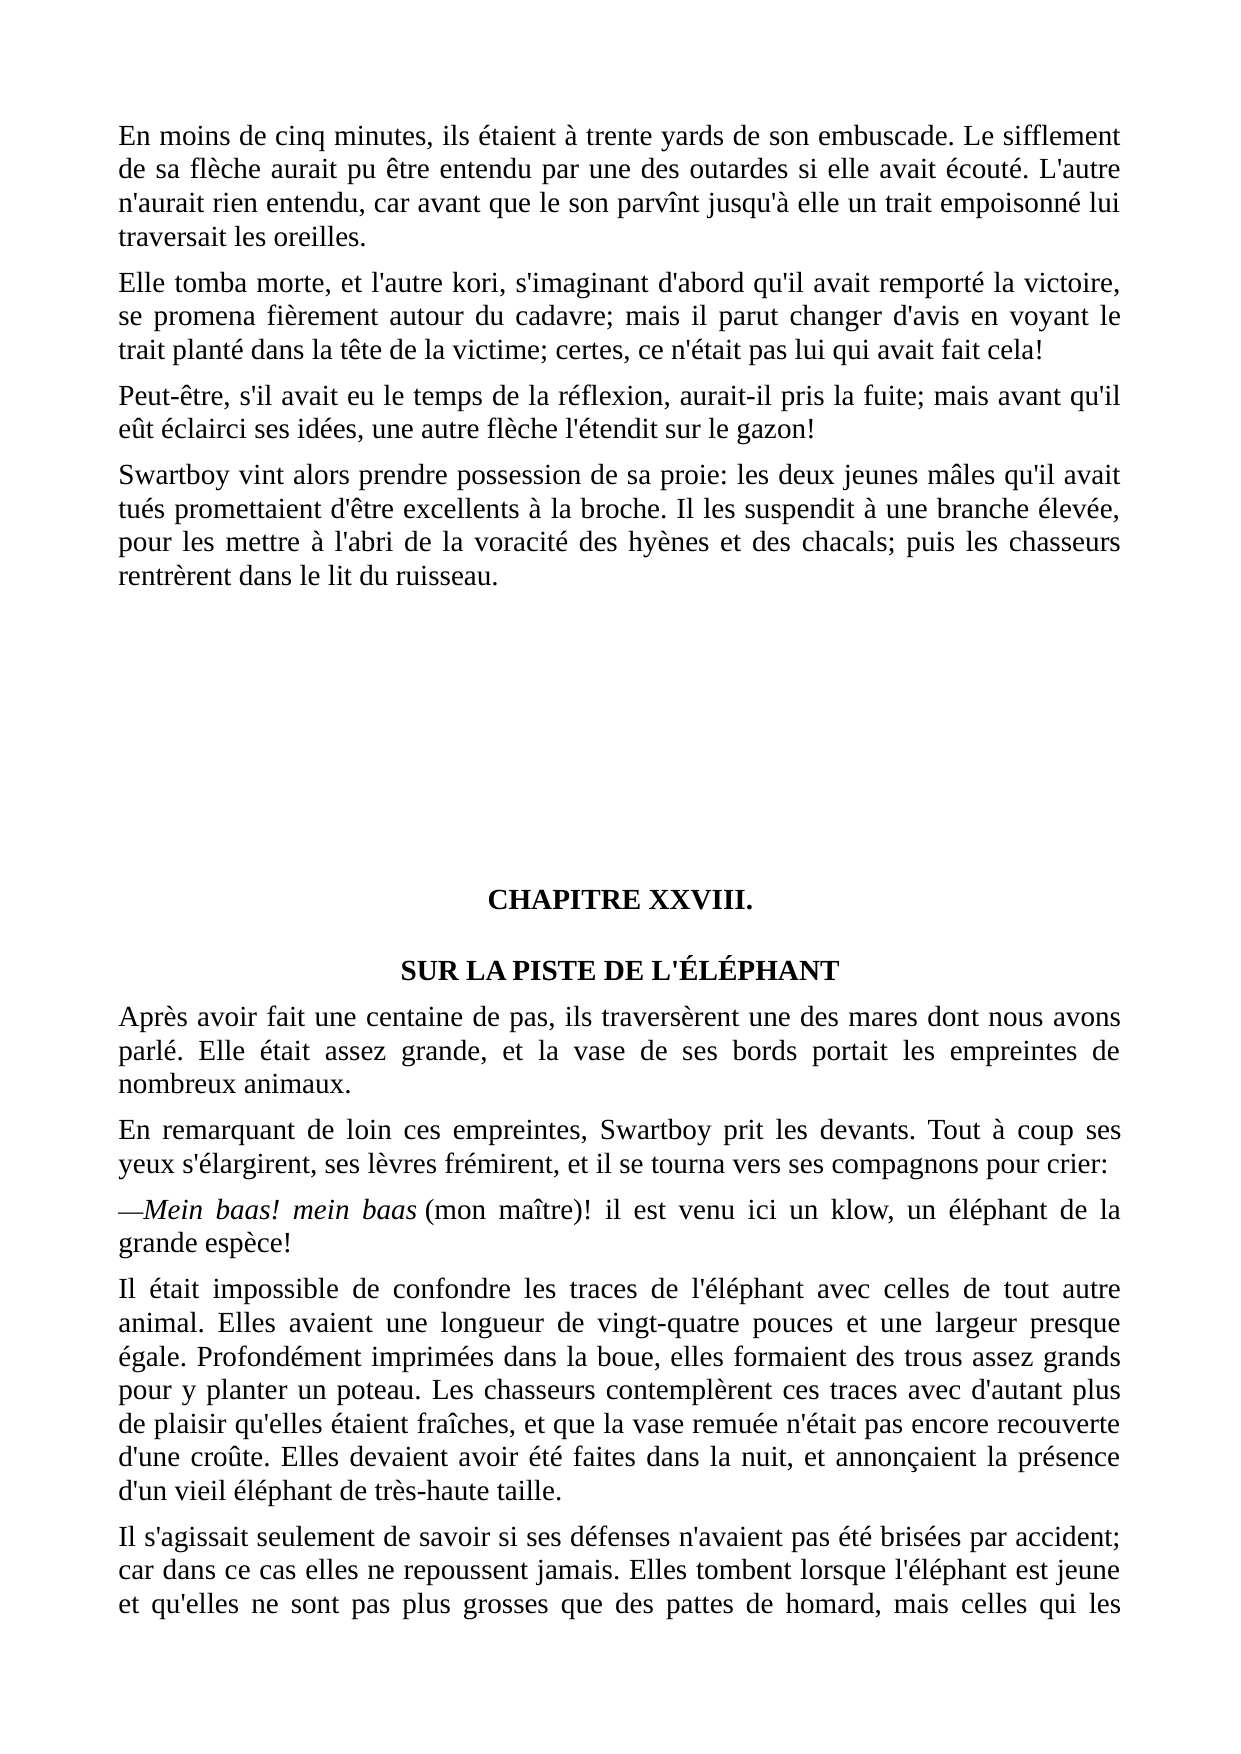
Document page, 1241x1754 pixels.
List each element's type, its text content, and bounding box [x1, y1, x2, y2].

text En remarquant de loin ces empreintes, Swartboy prit les devants. Tout à coup ses yeux s'élargirent, ses lèvres frémirent, et il se tourna vers ses compagnons pour crier: [118, 1112, 1122, 1179]
text Peut-être, s'il avait eu le temps de la réflexion, aurait-il pris la fuite; mais avant qu'il eût éclairci ses idées, une autre flèche l'étendit sur le gazon! [118, 378, 1122, 445]
subtitle CHAPITRE XXVIII. [118, 882, 1122, 916]
text Swartboy vint alors prendre possession de sa proie: les deux jeunes mâles qu'il avait tués promettaient d'être excellents à la broche. Il les suspendit à une branche élevée, pour les mettre à l'abri de la voracité des hyènes et des chacals; puis les chasseurs rentrèrent dans le lit du ruisseau. [118, 457, 1122, 592]
text Il était impossible de confondre les traces de l'éléphant avec celles de tout autre animal. Elles avaient une longueur de vingt-quatre pouces et une largeur presque égale. Profondément imprimées dans la boue, elles formaient des trous assez grands pour y planter un poteau. Les chasseurs contemplèrent ces traces avec d'autant plus de plaisir qu'elles étaient fraîches, et que la vase remuée n'était pas encore recouverte d'une croûte. Elles devaient avoir été faites dans la nuit, et annonçaient la présence d'un vieil éléphant de très-haute taille. [118, 1272, 1122, 1506]
text —Mein baas! mein baas (mon maître)! il est venu ici un klow, un éléphant de la grande espèce! [118, 1192, 1122, 1259]
subtitle SUR LA PISTE DE L'ÉLÉPHANT [118, 953, 1122, 987]
text Elle tomba morte, et l'autre kori, s'imaginant d'abord qu'il avait remporté la victoire, se promena fièrement autour du cadavre; mais il parut changer d'avis en voyant le trait planté dans la tête de la victime; certes, ce n'était pas lui qui avait fait cela! [118, 265, 1122, 365]
text Après avoir fait une centaine de pas, ils traversèrent une des mares dont nous avons parlé. Elle était assez grande, et la vase de ses bords portait les empreintes de nombreux animaux. [118, 999, 1122, 1100]
text Il s'agissait seulement de savoir si ses défenses n'avaient pas été brisées par accident; car dans ce cas elles ne repoussent jamais. Elles tombent lorsque l'éléphant est jeune et qu'elles ne sont pas plus grosses que des pattes de homard, mais celles qui les [118, 1519, 1122, 1619]
text En moins de cinq minutes, ils étaient à trente yards de son embuscade. Le sifflement de sa flèche aurait pu être entendu par une des outardes si elle avait écouté. L'autre n'aurait rien entendu, car avant que le son parvînt jusqu'à elle un trait empoisonné lui traversait les oreilles. [118, 118, 1122, 252]
